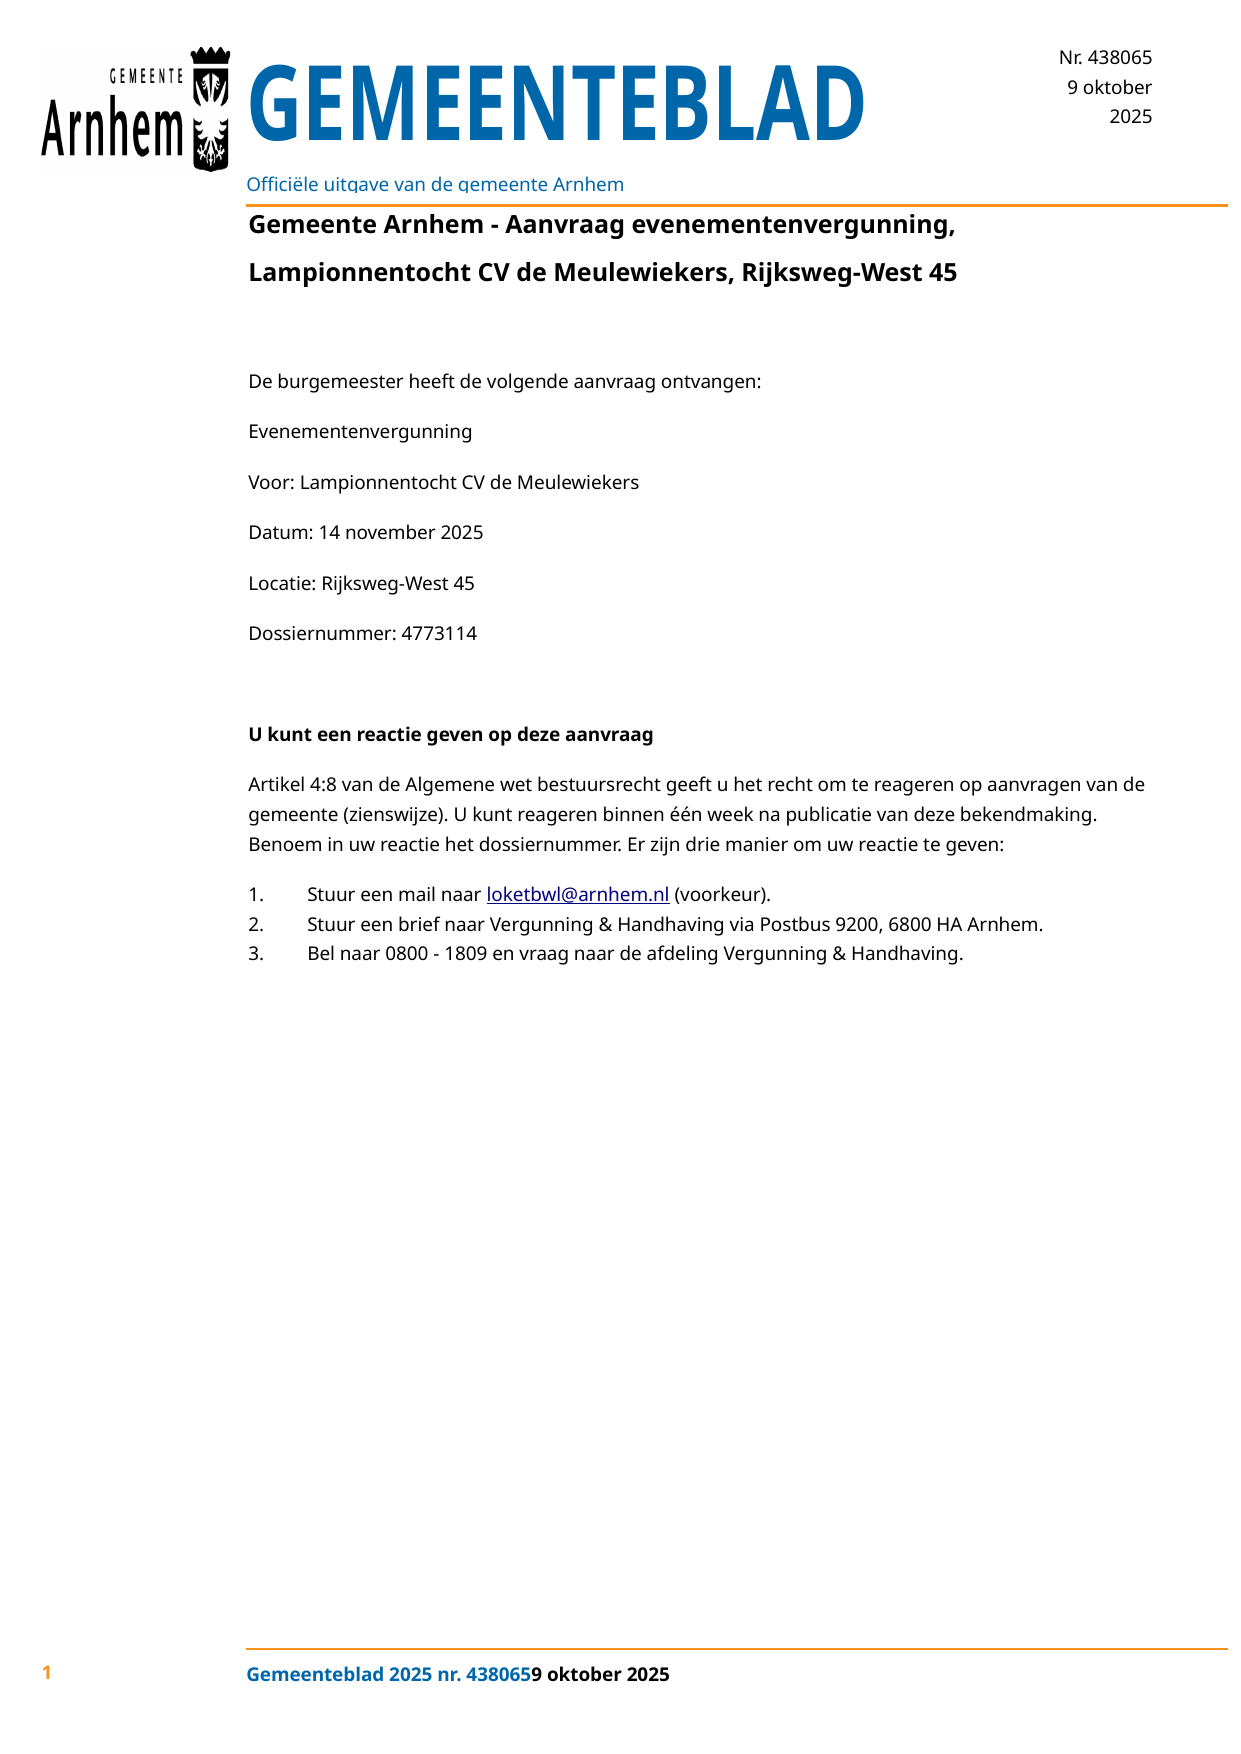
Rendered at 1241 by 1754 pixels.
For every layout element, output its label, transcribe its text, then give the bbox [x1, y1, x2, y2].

text Datum: 14 november 2025 [248, 519, 1152, 545]
text De burgemeester heeft de volgende aanvraag ontvangen: [248, 368, 1152, 394]
picture [41, 47, 231, 172]
text Artikel 4:8 van de Algemene wet bestuursrecht geeft u het recht om te reageren op aanvragen van de gemeente (zienswijze). U kunt reageren binnen één week na publicatie van deze bekendmaking. Benoem in uw reactie het dossiernummer. Er zijn drie manier om uw reactie te geven: [248, 772, 1152, 857]
list Stuur een mail naar loketbwl@arnhem.nl (voorkeur). [248, 881, 1152, 907]
text Locatie: Rijksweg-West 45 [248, 570, 1152, 596]
text Gemeente Arnhem - Aanvraag evenementenvergunning, Lampionnentocht CV de Meulewiekers, Rijksweg-West 45 [248, 207, 1152, 288]
text U kunt een reactie geven op deze aanvraag [248, 721, 1152, 747]
text Evenementenvergunning [248, 419, 1152, 444]
list Stuur een brief naar Vergunning & Handhaving via Postbus 9200, 6800 HA Arnhem. [248, 911, 1152, 937]
list Bel naar 0800 - 1809 en vraag naar de afdeling Vergunning & Handhaving. [248, 940, 1152, 966]
text Voor: Lampionnentocht CV de Meulewiekers [248, 469, 1152, 495]
text Dossiernummer: 4773114 [248, 620, 1152, 646]
